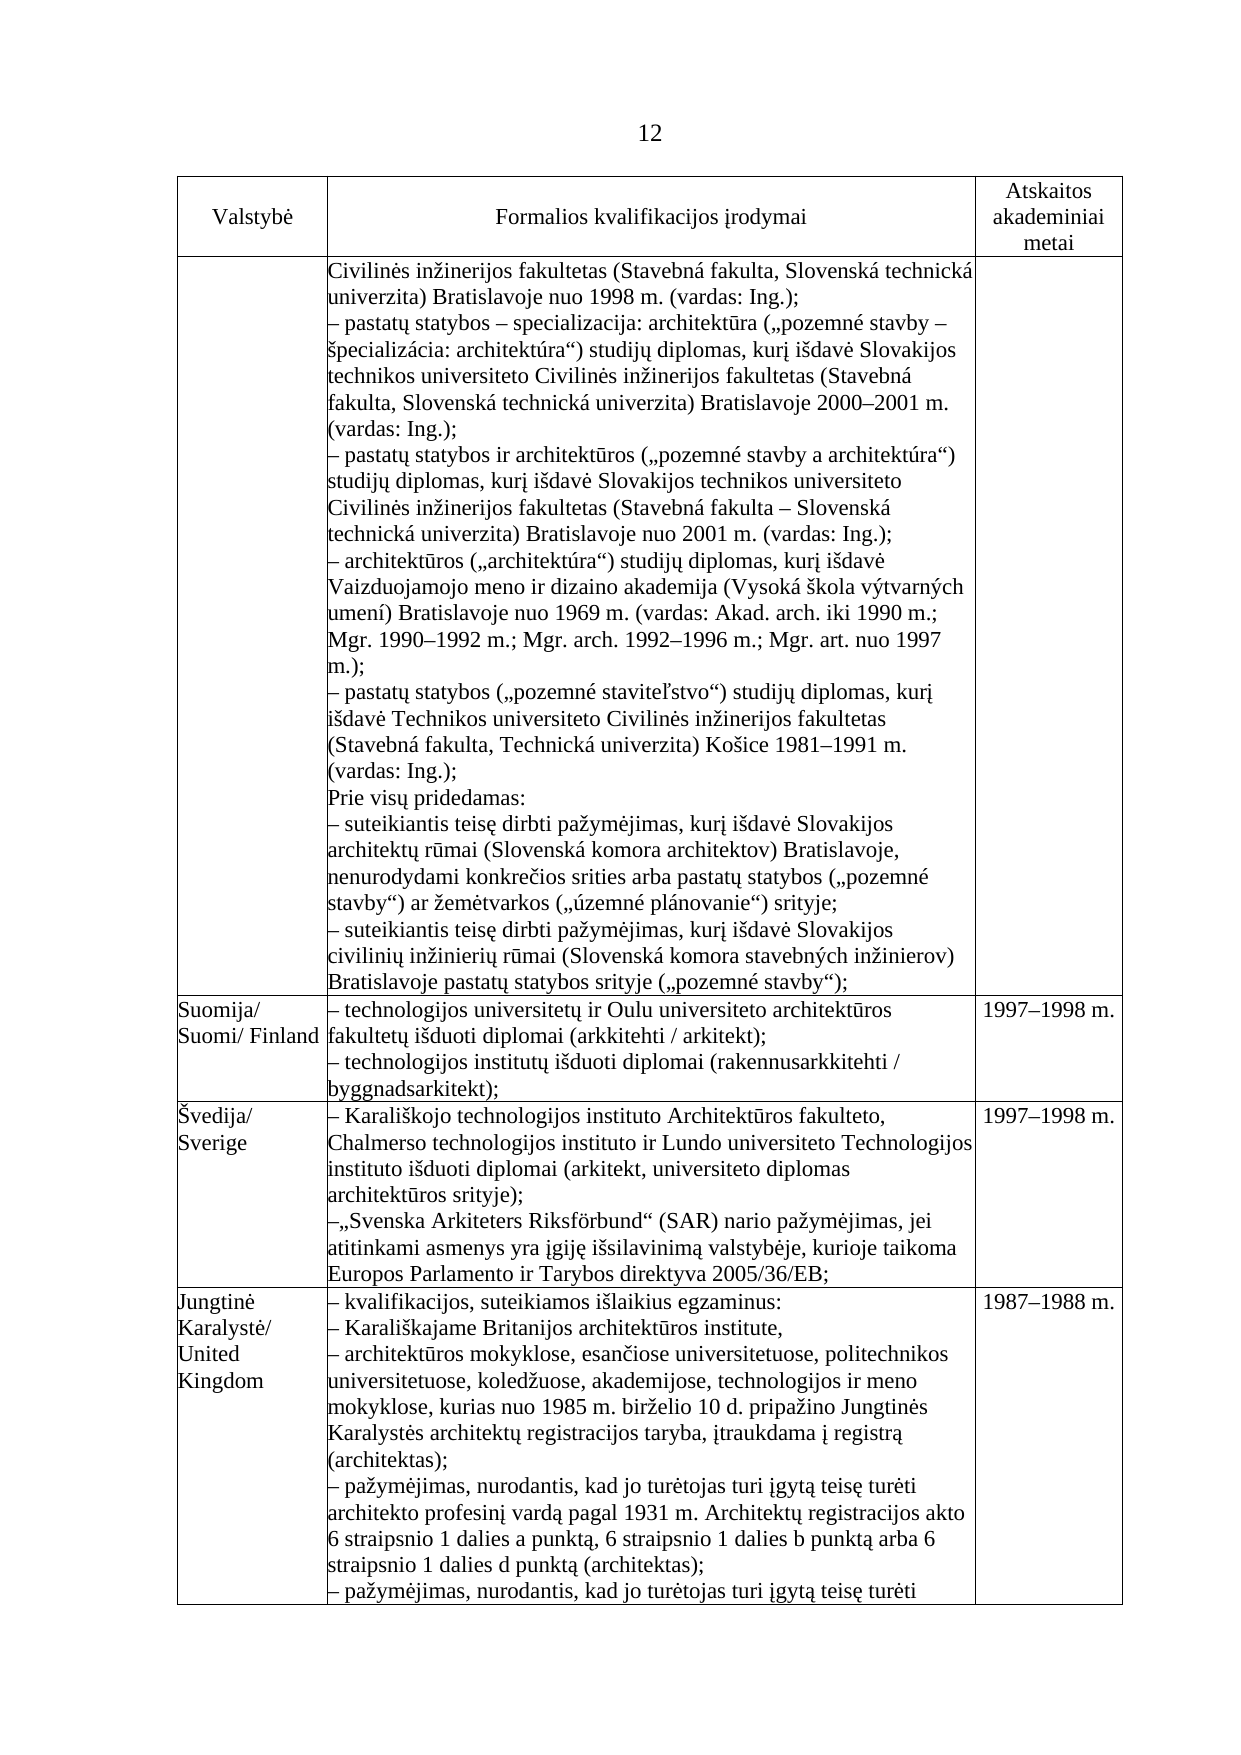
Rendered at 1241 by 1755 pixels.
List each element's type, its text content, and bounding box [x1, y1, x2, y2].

table_cell Suomija/ Suomi/ Finland [178, 996, 327, 1101]
table_cell – Karališkojo technologijos instituto Architektūros fakulteto, Chalmerso technologijos instituto ir Lundo universiteto Technologijos instituto išduoti diplomai (arkitekt, universiteto diplomas architektūros srityje); –„Svenska Arkiteters Riksförbund“ (SAR) nario pažymėjimas, jei atitinkami asmenys yra įgiję išsilavinimą valstybėje, kurioje taikoma Europos Parlamento ir Tarybos direktyva 2005/36/EB; [328, 1102, 975, 1287]
table_header Valstybė [178, 177, 327, 256]
table_cell Švedija/ Sverige [178, 1102, 327, 1287]
table_header Atskaitos akademiniai metai [976, 177, 1122, 256]
table_cell 1997–1998 m. [976, 1102, 1122, 1287]
table_cell Jungtinė Karalystė/ United Kingdom [178, 1288, 327, 1604]
table_cell Civilinės inžinerijos fakultetas (Stavebná fakulta, Slovenská technická univerzita) Bratislavoje nuo 1998 m. (vardas: Ing.); – pastatų statybos – specializacija: architektūra („pozemné stavby – špecializácia: architektúra“) studijų diplomas, kurį išdavė Slovakijos technikos universiteto Civilinės inžinerijos fakultetas (Stavebná fakulta, Slovenská technická univerzita) Bratislavoje 2000–2001 m. (vardas: Ing.); – pastatų statybos ir architektūros („pozemné stavby a architektúra“) studijų diplomas, kurį išdavė Slovakijos technikos universiteto Civilinės inžinerijos fakultetas (Stavebná fakulta – Slovenská technická univerzita) Bratislavoje nuo 2001 m. (vardas: Ing.); – architektūros („architektúra“) studijų diplomas, kurį išdavė Vaizduojamojo meno ir dizaino akademija (Vysoká škola výtvarných umení) Bratislavoje nuo 1969 m. (vardas: Akad. arch. iki 1990 m.; Mgr. 1990–1992 m.; Mgr. arch. 1992–1996 m.; Mgr. art. nuo 1997 m.); – pastatų statybos („pozemné staviteľstvo“) studijų diplomas, kurį išdavė Technikos universiteto Civilinės inžinerijos fakultetas (Stavebná fakulta, Technická univerzita) Košice 1981–1991 m. (vardas: Ing.); Prie visų pridedamas: – suteikiantis teisę dirbti pažymėjimas, kurį išdavė Slovakijos architektų rūmai (Slovenská komora architektov) Bratislavoje, nenurodydami konkrečios srities arba pastatų statybos („pozemné stavby“) ar žemėtvarkos („územné plánovanie“) srityje; – suteikiantis teisę dirbti pažymėjimas, kurį išdavė Slovakijos civilinių inžinierių rūmai (Slovenská komora stavebných inžinierov) Bratislavoje pastatų statybos srityje („pozemné stavby“); [328, 257, 975, 995]
table_cell – kvalifikacijos, suteikiamos išlaikius egzaminus: – Karališkajame Britanijos architektūros institute, – architektūros mokyklose, esančiose universitetuose, politechnikos universitetuose, koledžuose, akademijose, technologijos ir meno mokyklose, kurias nuo 1985 m. birželio 10 d. pripažino Jungtinės Karalystės architektų registracijos taryba, įtraukdama į registrą (architektas); – pažymėjimas, nurodantis, kad jo turėtojas turi įgytą teisę turėti architekto profesinį vardą pagal 1931 m. Architektų registracijos akto 6 straipsnio 1 dalies a punktą, 6 straipsnio 1 dalies b punktą arba 6 straipsnio 1 dalies d punktą (architektas); – pažymėjimas, nurodantis, kad jo turėtojas turi įgytą teisę turėti [328, 1288, 975, 1604]
table_cell 1987–1988 m. [976, 1288, 1122, 1604]
table_cell 1997–1998 m. [976, 996, 1122, 1101]
table_cell [178, 257, 327, 995]
table_cell – technologijos universitetų ir Oulu universiteto architektūros fakultetų išduoti diplomai (arkkitehti / arkitekt); – technologijos institutų išduoti diplomai (rakennusarkkitehti / byggnadsarkitekt); [328, 996, 975, 1101]
table_header Formalios kvalifikacijos įrodymai [328, 177, 975, 256]
table_cell [976, 257, 1122, 995]
